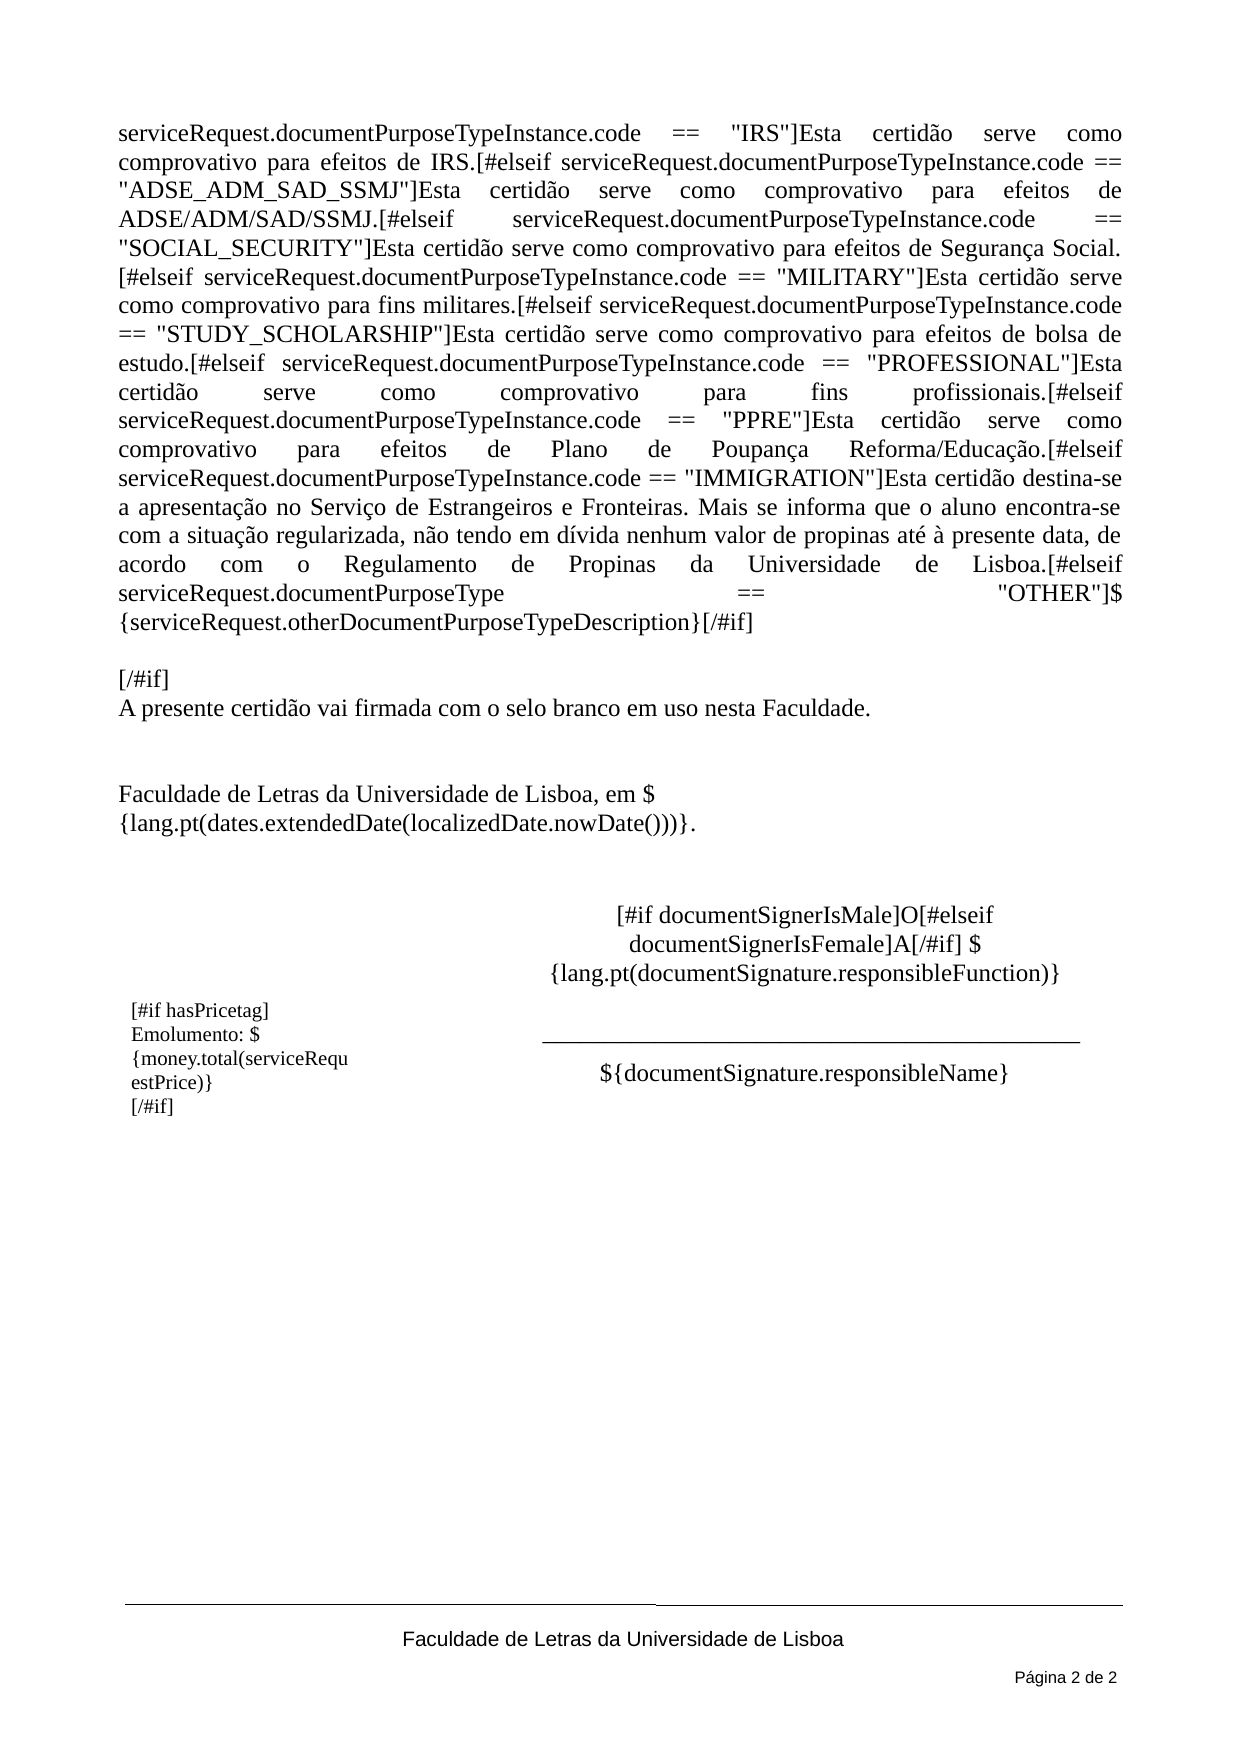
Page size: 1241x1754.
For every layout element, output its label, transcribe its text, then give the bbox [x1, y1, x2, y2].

table_cell ${documentSignature.responsibleName} [500, 1052, 1110, 1124]
text [/#if] [118, 664, 1122, 693]
text serviceRequest.documentPurposeTypeInstance.code == "IRS"]Esta certidão serve como comprovativo para efeitos de IRS.[#elseif serviceRequest.documentPurposeTypeInstance.code == "ADSE_ADM_SAD_SSMJ"]Esta certidão serve como comprovativo para efeitos de ADSE/ADM/SAD/SSMJ.[#elseif serviceRequest.documentPurposeTypeInstance.code == "SOCIAL_SECURITY"]Esta certidão serve como comprovativo para efeitos de Segurança Social.[#elseif serviceRequest.documentPurposeTypeInstance.code == "MILITARY"]Esta certidão serve como comprovativo para fins militares.[#elseif serviceRequest.documentPurposeTypeInstance.code == "STUDY_SCHOLARSHIP"]Esta certidão serve como comprovativo para efeitos de bolsa de estudo.[#elseif serviceRequest.documentPurposeTypeInstance.code == "PROFESSIONAL"]Esta certidão serve como comprovativo para fins profissionais.[#elseif serviceRequest.documentPurposeTypeInstance.code == "PPRE"]Esta certidão serve como comprovativo para efeitos de Plano de Poupança Reforma/Educação.[#elseif serviceRequest.documentPurposeTypeInstance.code == "IMMIGRATION"]Esta certidão destina-se a apresentação no Serviço de Estrangeiros e Fronteiras. Mais se informa que o aluno encontra-se com a situação regularizada, não tendo em dívida nenhum valor de propinas até à presente data, de acordo com o Regulamento de Propinas da Universidade de Lisboa.[#elseif serviceRequest.documentPurposeType == "OTHER"]${serviceRequest.otherDocumentPurposeTypeDescription}[/#if] [118, 118, 1122, 636]
table_cell [#if hasPricetag] Emolumento: ${money.total(serviceRequestPrice)} [/#if] [125, 992, 500, 1124]
table_cell ___________________________________________ [500, 992, 1110, 1052]
text A presente certidão vai firmada com o selo branco em uso nesta Faculdade. [118, 693, 1122, 722]
text Faculdade de Letras da Universidade de Lisboa, em ${lang.pt(dates.extendedDate(localizedDate.nowDate()))}. [118, 779, 1122, 837]
table_header [#if documentSignerIsMale]O[#elseif documentSignerIsFemale]A[/#if] ${lang.pt(documentSignature.responsibleFunction)} [125, 894, 1110, 992]
